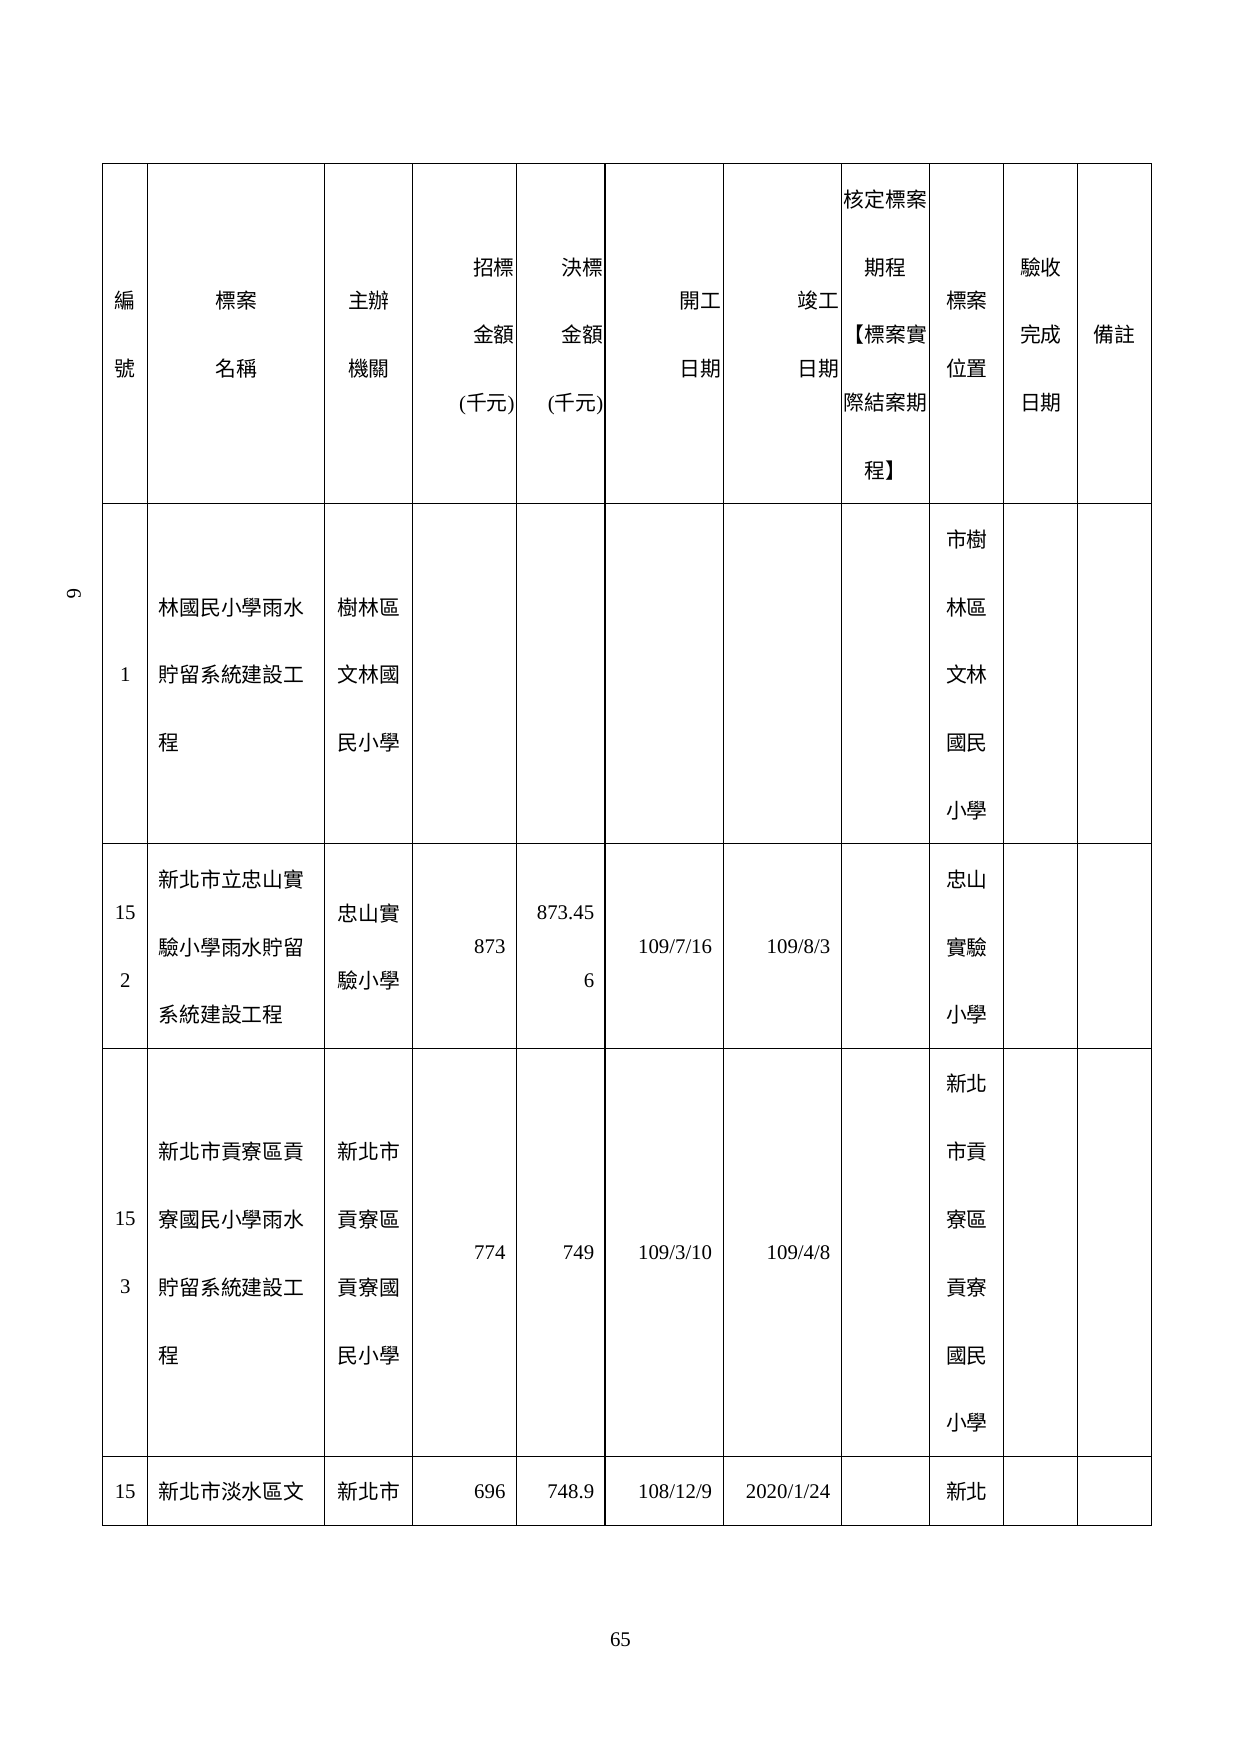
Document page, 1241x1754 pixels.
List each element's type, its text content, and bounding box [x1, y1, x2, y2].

table_cell 忠山實驗小學 [930, 844, 1003, 1048]
table_cell 新北市貢寮區貢寮國民小學雨水貯留系統建設工程 [148, 1049, 324, 1456]
table_header 標案 位置 [930, 164, 1003, 503]
table_header 開工 日期 [606, 164, 723, 503]
table_cell [1004, 844, 1077, 1048]
table_cell [842, 1457, 929, 1524]
table_header 竣工 日期 [724, 164, 841, 503]
table_cell 忠山實驗小學 [325, 844, 412, 1048]
table_cell 873.456 [517, 844, 604, 1048]
table_cell 新北 [930, 1457, 1003, 1524]
table_header 標案 名稱 [148, 164, 324, 503]
table_cell 108/12/9 [606, 1457, 723, 1524]
table_cell [1078, 844, 1151, 1048]
table_cell [413, 504, 516, 843]
table_cell [1078, 1457, 1151, 1524]
table_cell 新北市立忠山實驗小學雨水貯留系統建設工程 [148, 844, 324, 1048]
table_cell 樹林區文林國民小學 [325, 504, 412, 843]
table_header 決標 金額 (千元) [517, 164, 604, 503]
table_cell 696 [413, 1457, 516, 1524]
table_cell 109/3/10 [606, 1049, 723, 1456]
table_cell 1 [103, 504, 147, 843]
table_cell [842, 844, 929, 1048]
table_header 主辦 機關 [325, 164, 412, 503]
table_cell 109/7/16 [606, 844, 723, 1048]
table_cell 新北市貢寮區貢寮國民小學 [325, 1049, 412, 1456]
table_header 驗收 完成 日期 [1004, 164, 1077, 503]
table_cell 新北市貢寮區貢寮國民小學 [930, 1049, 1003, 1456]
table_cell 市樹林區文林國民小學 [930, 504, 1003, 843]
table_cell 新北市 [325, 1457, 412, 1524]
table_cell 873 [413, 844, 516, 1048]
table_cell 153 [103, 1049, 147, 1456]
table_cell 109/4/8 [724, 1049, 841, 1456]
table_header 編號 [103, 164, 147, 503]
table_header 招標 金額 (千元) [413, 164, 516, 503]
table_header 核定標案期程 【標案實際結案期程】 [842, 164, 929, 503]
table_cell 2020/1/24 [724, 1457, 841, 1524]
table_cell [724, 504, 841, 843]
table_cell 748.9 [517, 1457, 604, 1524]
table_cell [1004, 1457, 1077, 1524]
table_cell 林國民小學雨水貯留系統建設工程 [148, 504, 324, 843]
table_cell [842, 504, 929, 843]
table_cell [517, 504, 604, 843]
table_cell 109/8/3 [724, 844, 841, 1048]
table_cell 新北市淡水區文 [148, 1457, 324, 1524]
table_cell [1078, 1049, 1151, 1456]
table_cell [1004, 504, 1077, 843]
table_cell [606, 504, 723, 843]
table_cell 15 [103, 1457, 147, 1524]
table_cell 774 [413, 1049, 516, 1456]
table_cell 749 [517, 1049, 604, 1456]
table_cell 152 [103, 844, 147, 1048]
table_cell [842, 1049, 929, 1456]
table_cell [1078, 504, 1151, 843]
table_cell [1004, 1049, 1077, 1456]
table_header 備註 [1078, 164, 1151, 503]
